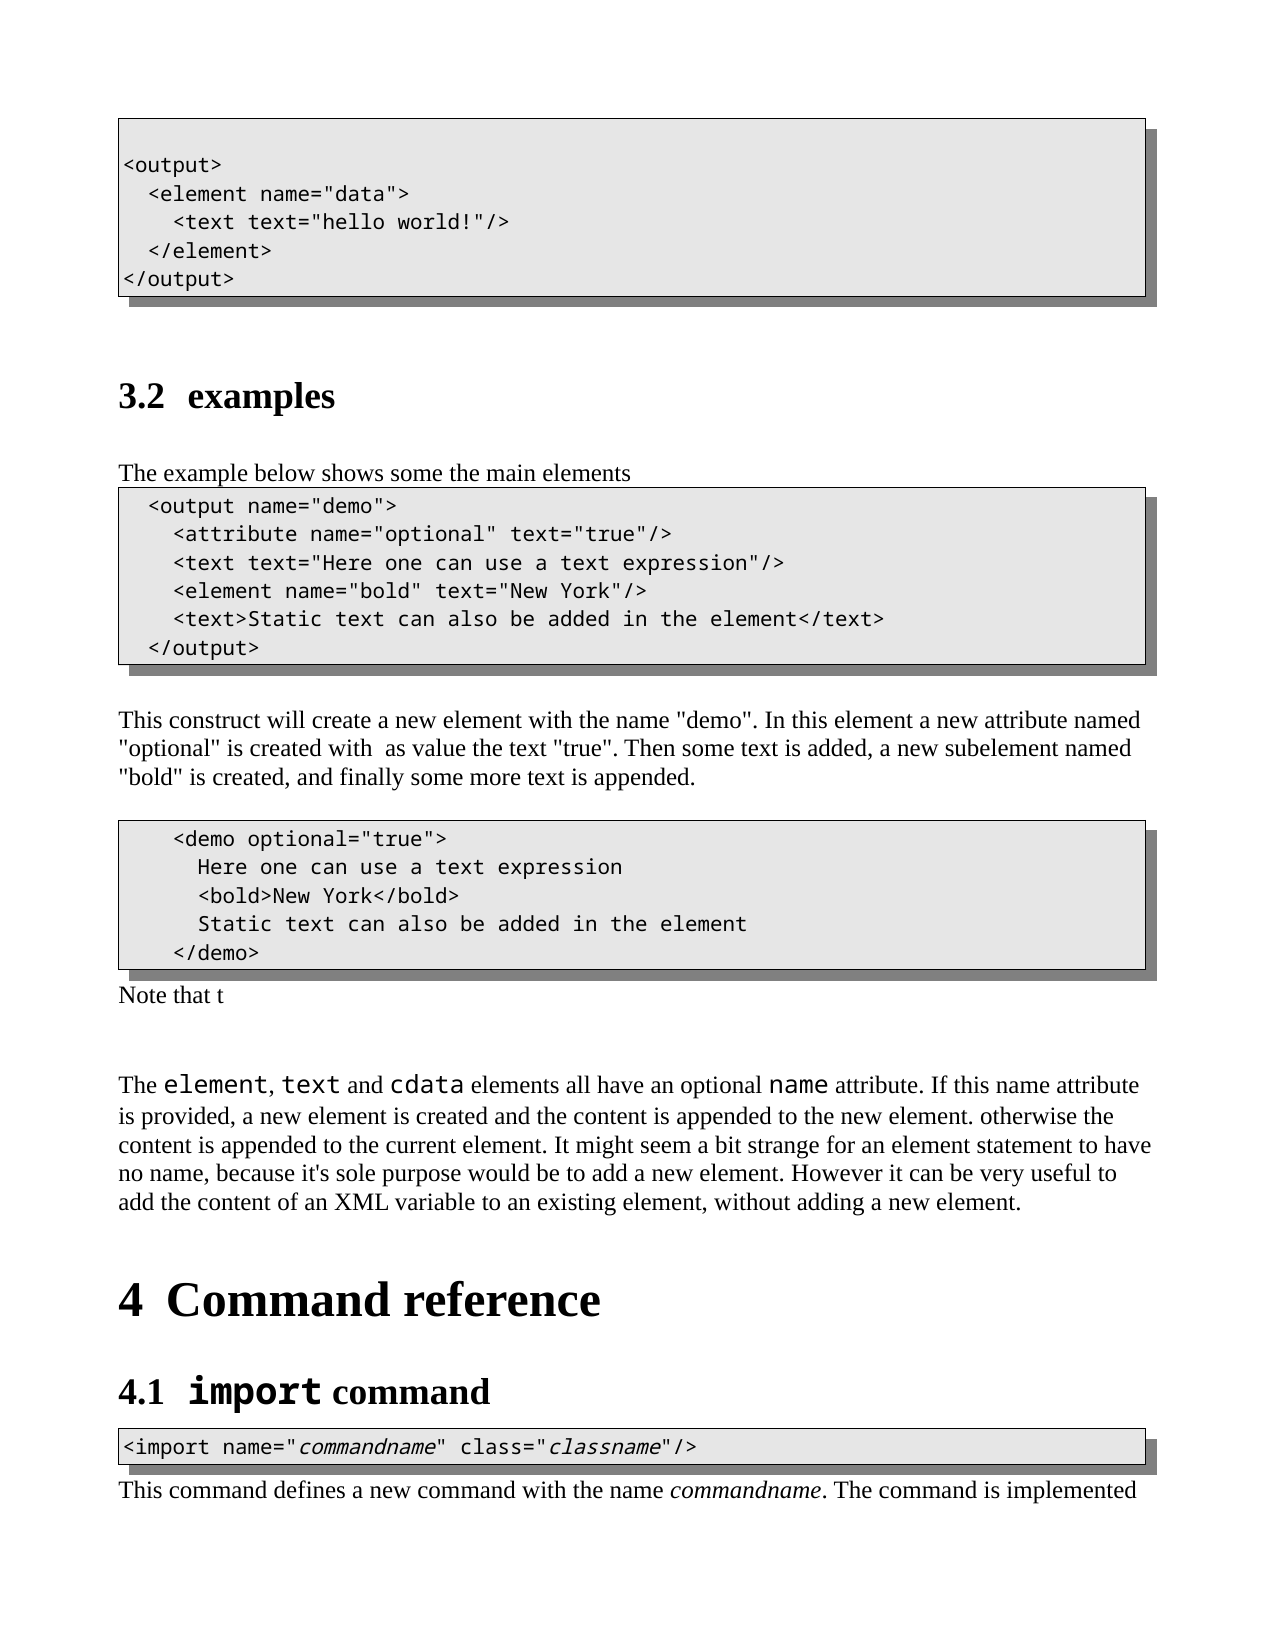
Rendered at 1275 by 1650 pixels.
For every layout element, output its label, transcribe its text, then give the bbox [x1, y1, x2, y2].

subtitle Command reference [118, 1270, 1157, 1327]
text </demo> [119, 933, 1145, 969]
text </output> [119, 629, 1145, 664]
text <text text="hello world!"/> [119, 203, 1145, 232]
text <text>Static text can also be added in the element</text> [119, 601, 1145, 629]
subtitle import command [118, 1365, 1157, 1416]
text <output> [119, 147, 1145, 175]
text Here one can use a text expression [119, 848, 1145, 877]
text This command defines a new command with the name commandname. The command is implemented [118, 1475, 1157, 1504]
text </element> [119, 232, 1145, 260]
text <demo optional="true"> [119, 821, 1145, 848]
text This construct will create a new element with the name "demo". In this element a new attribute named "optional" is created with as value the text "true". Then some text is added, a new subelement named "bold" is created, and finally some more text is appended. [118, 705, 1157, 791]
text The example below shows some the main elements [118, 458, 1157, 487]
text <element name="data"> [119, 175, 1145, 203]
text The element, text and cdata elements all have an optional name attribute. If this name attribute is provided, a new element is created and the content is appended to the new element. otherwise the content is appended to the current element. It might seem a bit strange for an element statement to have no name, because it's sole purpose would be to add a new element. However it can be very useful to add the content of an XML variable to an existing element, without adding a new element. [118, 1067, 1157, 1216]
text Note that t [118, 981, 1157, 1009]
text Static text can also be added in the element [119, 905, 1145, 933]
text <import name="commandname" class="classname"/> [119, 1429, 1145, 1464]
text <element name="bold" text="New York"/> [119, 572, 1145, 601]
text <output name="demo"> [119, 488, 1145, 515]
text </output> [119, 260, 1145, 296]
text <text text="Here one can use a text expression"/> [119, 544, 1145, 572]
text <bold>New York</bold> [119, 877, 1145, 905]
text <attribute name="optional" text="true"/> [119, 515, 1145, 544]
subtitle examples [118, 374, 1157, 417]
